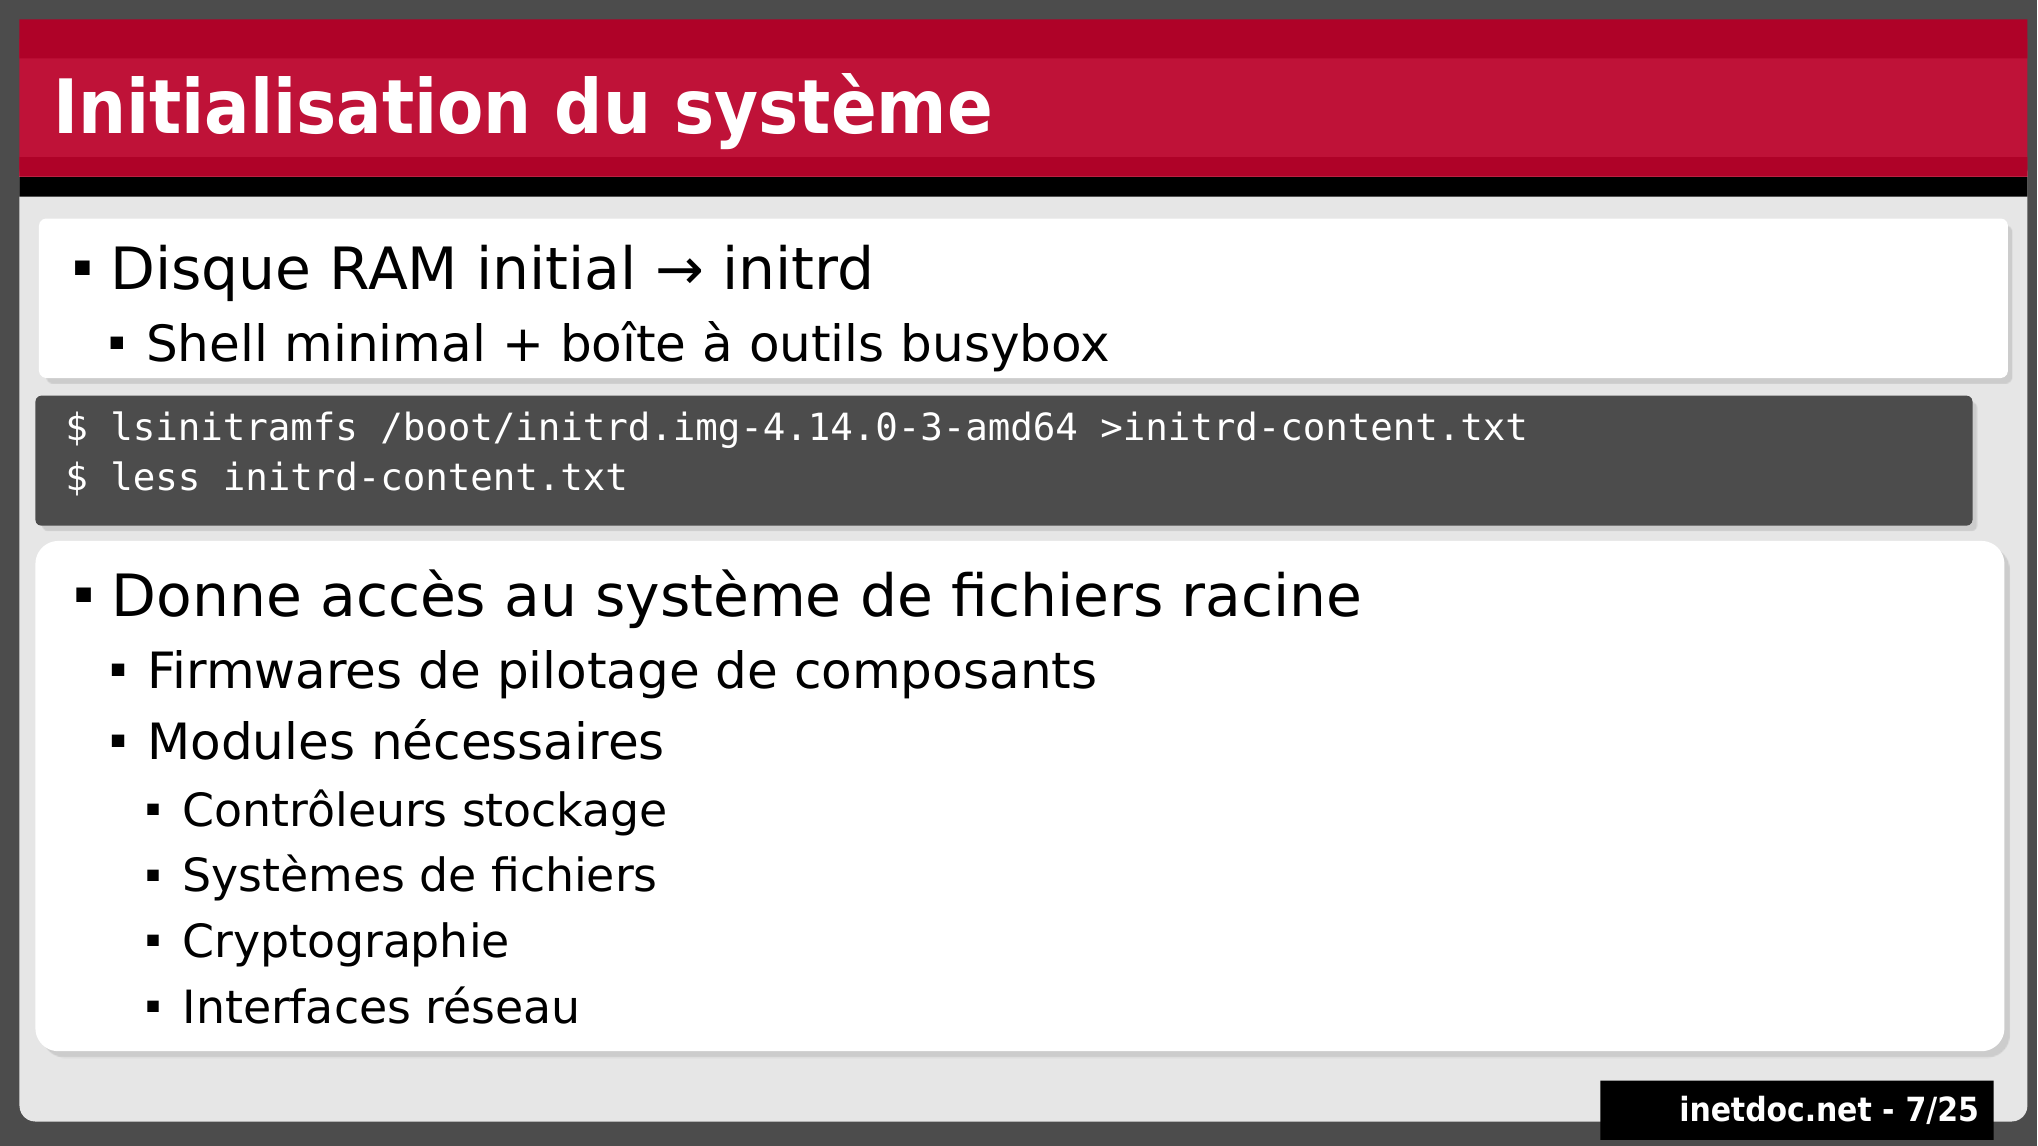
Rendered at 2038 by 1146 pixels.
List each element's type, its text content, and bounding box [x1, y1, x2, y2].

text_box [19, 19, 2028, 59]
text_box Disque RAM initial → initrd Shell minimal + boîte à outils busybox [38, 218, 2008, 379]
text_box Initialisation du système [19, 59, 2028, 157]
text_box inetdoc.net - <numéro>/25 [1600, 1080, 1994, 1140]
text_box [19, 157, 2028, 1122]
text_box Donne accès au système de fichiers racine Firmwares de pilotage de composants Modules nécessaires Contrôleurs stockage Systèmes de fichiers Cryptographie Interfaces réseau [35, 540, 2005, 1052]
text_box $ lsinitramfs /boot/initrd.img-4.14.0-3-amd64 >initrd-content.txt $ less initrd-content.txt [35, 395, 1973, 526]
